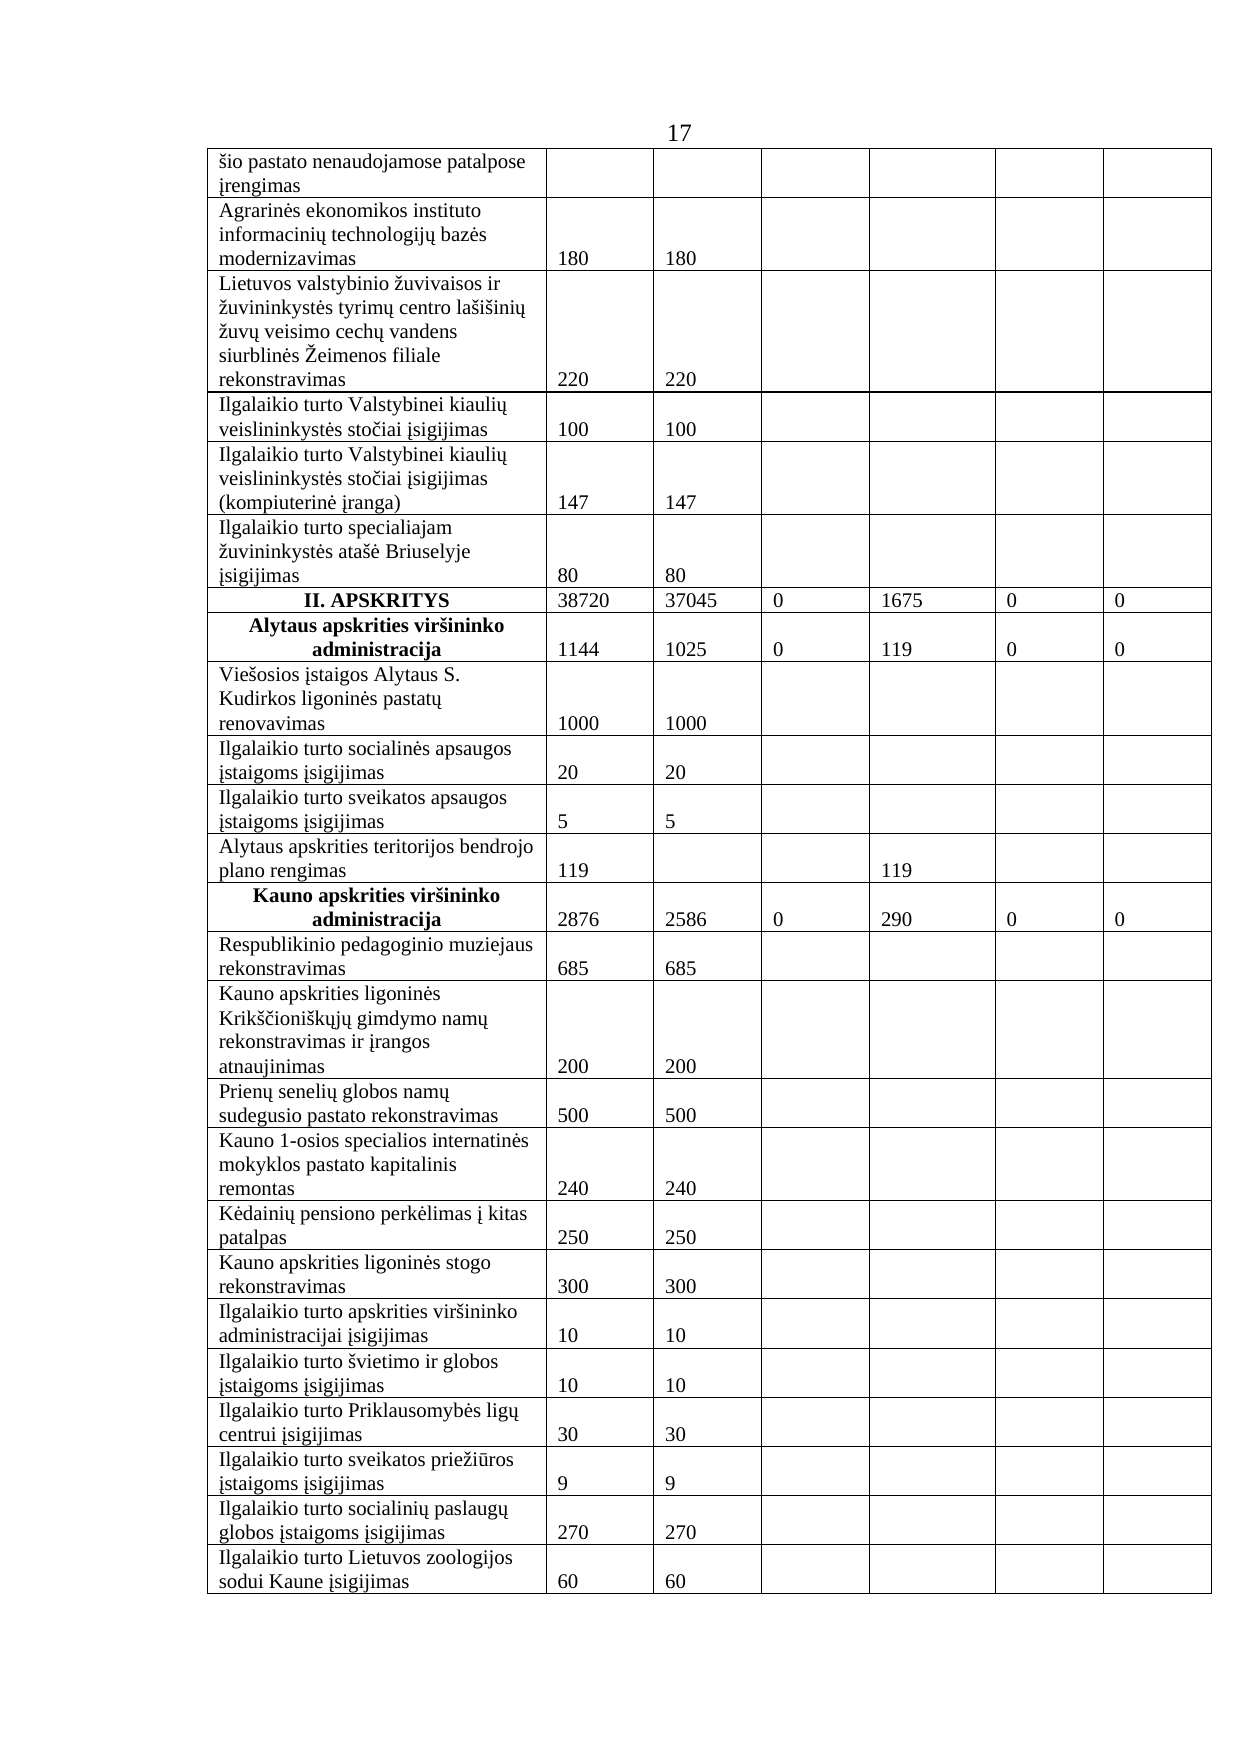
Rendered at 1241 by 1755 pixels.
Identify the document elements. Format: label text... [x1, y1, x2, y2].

table_cell 270 [654, 1496, 761, 1544]
table_cell [1104, 393, 1211, 441]
table_cell [996, 393, 1103, 441]
table_cell Agrarinės ekonomikos instituto informacinių technologijų bazės modernizavimas [208, 198, 546, 270]
table_cell [762, 736, 869, 784]
table_cell [996, 1545, 1103, 1593]
table_cell Ilgalaikio turto Lietuvos zoologijos sodui Kaune įsigijimas [208, 1545, 546, 1593]
table_cell [654, 834, 761, 882]
table_cell [996, 1447, 1103, 1495]
table_cell 250 [654, 1201, 761, 1249]
table_cell 9 [654, 1447, 761, 1495]
table_cell [870, 1496, 995, 1544]
table_cell 240 [547, 1128, 653, 1200]
table_cell [1104, 198, 1211, 270]
table_cell [762, 1201, 869, 1249]
table_cell [996, 515, 1103, 587]
table_cell [762, 1349, 869, 1397]
table_cell Ilgalaikio turto švietimo ir globos įstaigoms įsigijimas [208, 1349, 546, 1397]
table_cell [996, 1250, 1103, 1298]
table_cell [870, 1079, 995, 1127]
table_cell 180 [654, 198, 761, 270]
table_cell 300 [654, 1250, 761, 1298]
table_cell Ilgalaikio turto socialinių paslaugų globos įstaigoms įsigijimas [208, 1496, 546, 1544]
table_cell [996, 1299, 1103, 1347]
table_cell [547, 149, 653, 197]
table_cell [1104, 1349, 1211, 1397]
table_cell [762, 662, 869, 734]
table_cell [870, 662, 995, 734]
table_cell [996, 271, 1103, 391]
table_cell [870, 1128, 995, 1200]
table_cell 30 [547, 1398, 653, 1446]
table_cell [1104, 1128, 1211, 1200]
table_cell Ilgalaikio turto specialiajam žuvininkystės atašė Briuselyje įsigijimas [208, 515, 546, 587]
table_cell 500 [654, 1079, 761, 1127]
table_cell [870, 515, 995, 587]
table_cell 2876 [547, 883, 653, 931]
table_cell [1104, 981, 1211, 1078]
table_cell [1104, 1496, 1211, 1544]
table_cell 500 [547, 1079, 653, 1127]
table_cell [870, 1447, 995, 1495]
table_cell [996, 932, 1103, 980]
table_cell 80 [654, 515, 761, 587]
table_cell 30 [654, 1398, 761, 1446]
table_cell Kėdainių pensiono perkėlimas į kitas patalpas [208, 1201, 546, 1249]
table_cell [870, 1250, 995, 1298]
table_cell [762, 785, 869, 833]
table_cell [762, 1496, 869, 1544]
table_cell [1104, 1447, 1211, 1495]
table_cell 60 [547, 1545, 653, 1593]
table_cell Prienų senelių globos namų sudegusio pastato rekonstravimas [208, 1079, 546, 1127]
table_cell 119 [870, 613, 995, 661]
table_cell [762, 1545, 869, 1593]
table_cell Lietuvos valstybinio žuvivaisos ir žuvininkystės tyrimų centro lašišinių žuvų veisimo cechų vandens siurblinės Žeimenos filiale rekonstravimas [208, 271, 546, 391]
table_cell 300 [547, 1250, 653, 1298]
table_cell [654, 149, 761, 197]
table_cell 37045 [654, 588, 761, 612]
table_cell 250 [547, 1201, 653, 1249]
table_cell 685 [547, 932, 653, 980]
table_cell 220 [654, 271, 761, 391]
table_cell [996, 442, 1103, 514]
table_cell 5 [654, 785, 761, 833]
table_cell II. APSKRITYS [208, 588, 546, 612]
table_cell [1104, 834, 1211, 882]
table_cell [870, 1545, 995, 1593]
table_cell [870, 1349, 995, 1397]
table_cell Ilgalaikio turto sveikatos priežiūros įstaigoms įsigijimas [208, 1447, 546, 1495]
table_cell [870, 1201, 995, 1249]
table_cell 119 [870, 834, 995, 882]
table_cell [870, 736, 995, 784]
table_cell [762, 271, 869, 391]
table_cell Viešosios įstaigos Alytaus S. Kudirkos ligoninės pastatų renovavimas [208, 662, 546, 734]
table_cell Alytaus apskrities teritorijos bendrojo plano rengimas [208, 834, 546, 882]
table_cell 100 [547, 393, 653, 441]
table_cell [870, 149, 995, 197]
table_cell 20 [547, 736, 653, 784]
table_cell [762, 1079, 869, 1127]
table_cell Ilgalaikio turto apskrities viršininko administracijai įsigijimas [208, 1299, 546, 1347]
table_cell [996, 198, 1103, 270]
table_cell 1144 [547, 613, 653, 661]
table_cell 0 [996, 883, 1103, 931]
table_cell [762, 442, 869, 514]
table_cell 20 [654, 736, 761, 784]
table_cell [1104, 1299, 1211, 1347]
table_cell 80 [547, 515, 653, 587]
table_cell [870, 1398, 995, 1446]
table_cell 0 [996, 588, 1103, 612]
table_cell 147 [654, 442, 761, 514]
table_cell 60 [654, 1545, 761, 1593]
table_cell 270 [547, 1496, 653, 1544]
table_cell Kauno apskrities viršininko administracija [208, 883, 546, 931]
table_cell 1675 [870, 588, 995, 612]
table_cell [1104, 932, 1211, 980]
table_cell [996, 1398, 1103, 1446]
table_cell 9 [547, 1447, 653, 1495]
table_cell [996, 1128, 1103, 1200]
table_cell [762, 393, 869, 441]
table_cell 147 [547, 442, 653, 514]
table_cell [762, 1398, 869, 1446]
table_cell 0 [1104, 613, 1211, 661]
table_cell [762, 932, 869, 980]
table_cell [996, 834, 1103, 882]
table_cell 180 [547, 198, 653, 270]
table_cell [1104, 1545, 1211, 1593]
table_cell 119 [547, 834, 653, 882]
table_cell 38720 [547, 588, 653, 612]
table_cell [1104, 1201, 1211, 1249]
table_cell 100 [654, 393, 761, 441]
table_cell Kauno apskrities ligoninės Krikščioniškųjų gimdymo namų rekonstravimas ir įrangos atnaujinimas [208, 981, 546, 1078]
table_cell [762, 981, 869, 1078]
table_cell [996, 662, 1103, 734]
table_cell [762, 1250, 869, 1298]
table_cell [762, 149, 869, 197]
table_cell [762, 1128, 869, 1200]
table_cell [1104, 1250, 1211, 1298]
table_cell 685 [654, 932, 761, 980]
table_cell Ilgalaikio turto Valstybinei kiaulių veislininkystės stočiai įsigijimas [208, 393, 546, 441]
table_cell 1025 [654, 613, 761, 661]
table_cell 10 [547, 1299, 653, 1347]
table_cell [1104, 442, 1211, 514]
table_cell Respublikinio pedagoginio muziejaus rekonstravimas [208, 932, 546, 980]
table_cell [870, 785, 995, 833]
table_cell [1104, 662, 1211, 734]
table_cell [996, 736, 1103, 784]
table_cell 240 [654, 1128, 761, 1200]
table_cell [870, 442, 995, 514]
table_cell 200 [654, 981, 761, 1078]
table_cell [996, 981, 1103, 1078]
table_cell Ilgalaikio turto socialinės apsaugos įstaigoms įsigijimas [208, 736, 546, 784]
table_cell 1000 [547, 662, 653, 734]
table_cell [870, 1299, 995, 1347]
table_cell Ilgalaikio turto Priklausomybės ligų centrui įsigijimas [208, 1398, 546, 1446]
table_cell 200 [547, 981, 653, 1078]
table_cell [762, 198, 869, 270]
table_cell Alytaus apskrities viršininko administracija [208, 613, 546, 661]
table_cell 290 [870, 883, 995, 931]
table_cell [870, 393, 995, 441]
table_cell [996, 1201, 1103, 1249]
table_cell 0 [762, 588, 869, 612]
table_cell [870, 271, 995, 391]
table_cell [870, 932, 995, 980]
table_cell 5 [547, 785, 653, 833]
table_cell 220 [547, 271, 653, 391]
table_cell [1104, 1398, 1211, 1446]
table_cell šio pastato nenaudojamose patalpose įrengimas [208, 149, 546, 197]
table_cell 10 [654, 1299, 761, 1347]
table_cell [762, 1447, 869, 1495]
table_cell [996, 1496, 1103, 1544]
table_cell [1104, 785, 1211, 833]
table_cell [870, 981, 995, 1078]
table_cell [1104, 736, 1211, 784]
table_cell 0 [1104, 588, 1211, 612]
table_cell [1104, 271, 1211, 391]
table_cell Ilgalaikio turto sveikatos apsaugos įstaigoms įsigijimas [208, 785, 546, 833]
table_cell [762, 515, 869, 587]
table_cell 2586 [654, 883, 761, 931]
table_cell Kauno 1-osios specialios internatinės mokyklos pastato kapitalinis remontas [208, 1128, 546, 1200]
table_cell [1104, 515, 1211, 587]
table_cell 0 [996, 613, 1103, 661]
table_cell 1000 [654, 662, 761, 734]
table_cell [762, 834, 869, 882]
table_cell [1104, 149, 1211, 197]
table_cell [996, 149, 1103, 197]
table_cell [996, 1349, 1103, 1397]
table_cell Kauno apskrities ligoninės stogo rekonstravimas [208, 1250, 546, 1298]
table_cell 10 [654, 1349, 761, 1397]
table_cell [996, 785, 1103, 833]
table_cell 0 [762, 613, 869, 661]
table_cell [762, 1299, 869, 1347]
table_cell 10 [547, 1349, 653, 1397]
table_cell Ilgalaikio turto Valstybinei kiaulių veislininkystės stočiai įsigijimas (kompiuterinė įranga) [208, 442, 546, 514]
table_cell [870, 198, 995, 270]
table_cell [1104, 1079, 1211, 1127]
table_cell [996, 1079, 1103, 1127]
table_cell 0 [762, 883, 869, 931]
table_cell 0 [1104, 883, 1211, 931]
